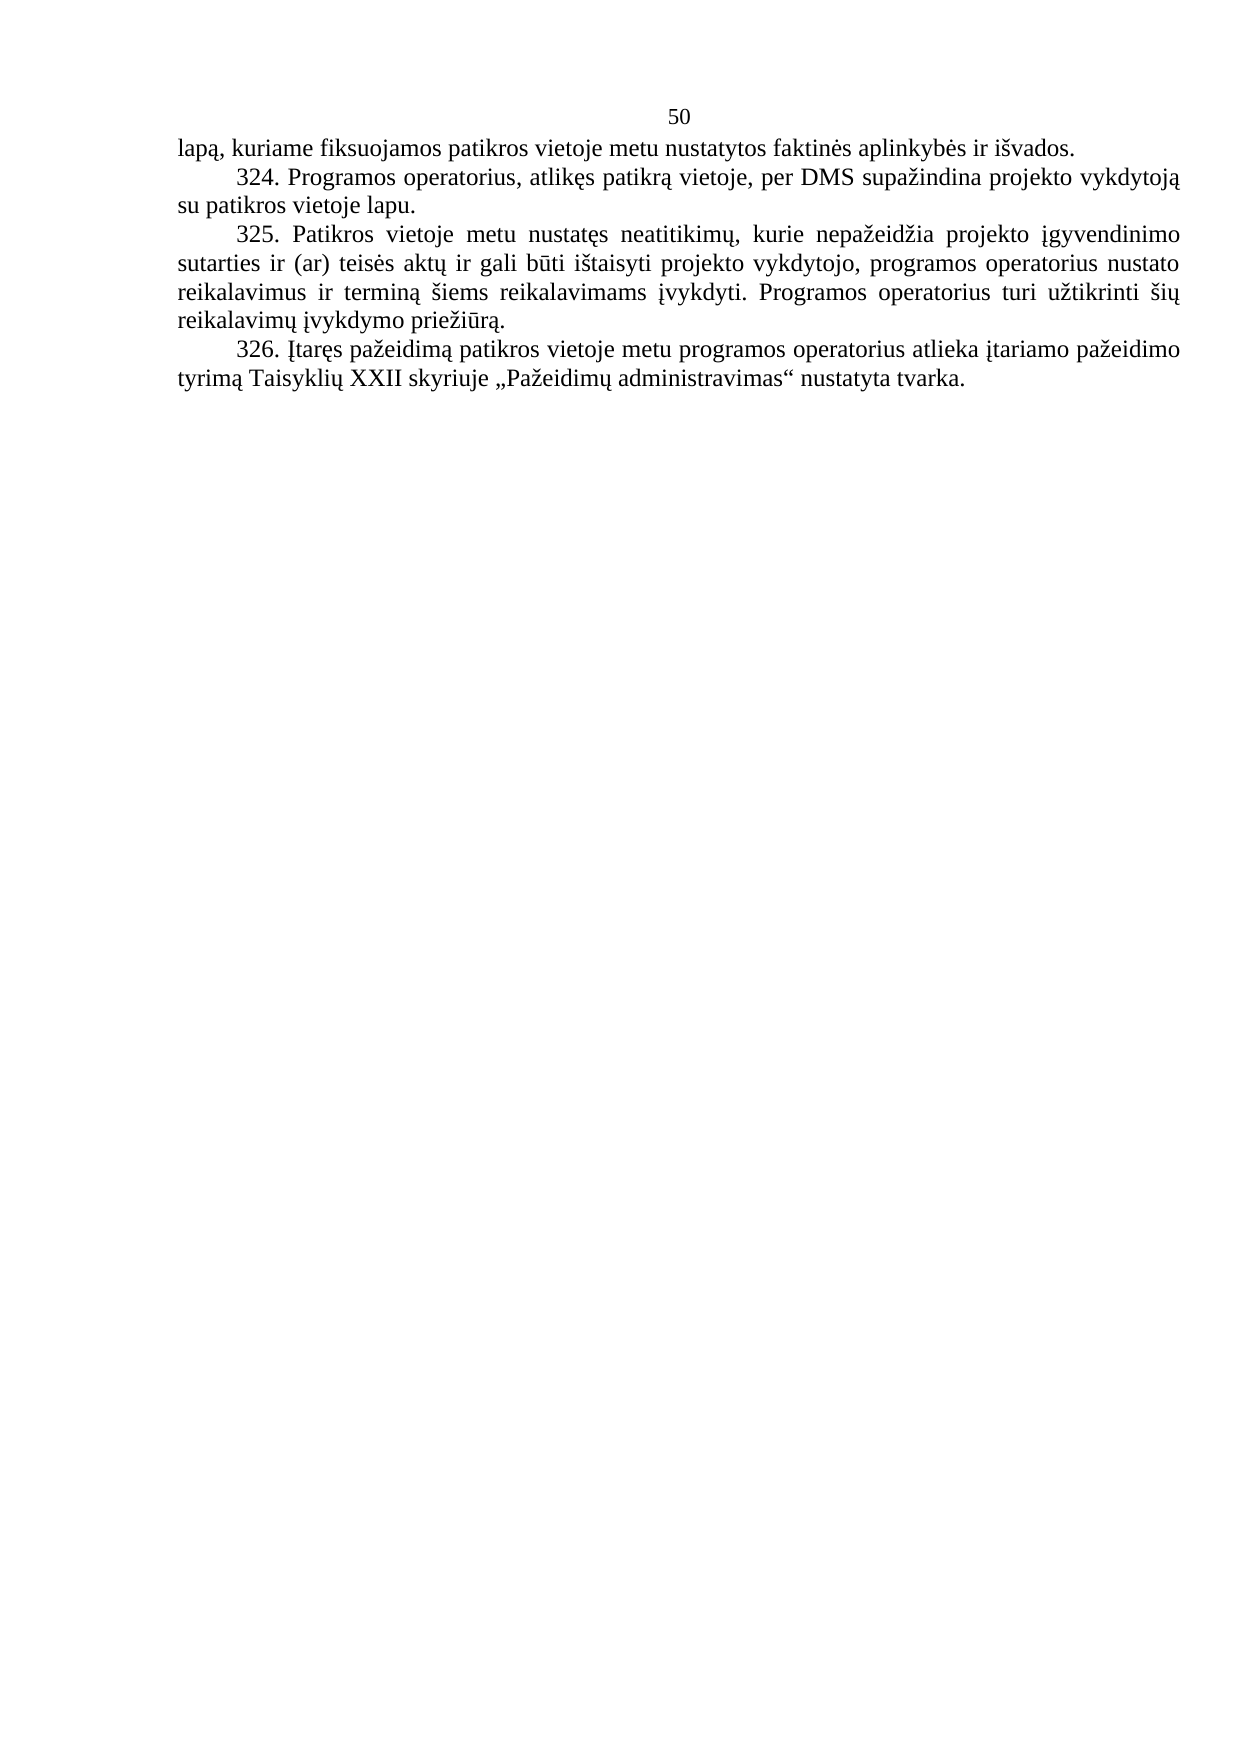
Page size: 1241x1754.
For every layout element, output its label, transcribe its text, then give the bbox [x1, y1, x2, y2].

text 326. Įtaręs pažeidimą patikros vietoje metu programos operatorius atlieka įtariamo pažeidimo tyrimą Taisyklių XXII skyriuje „Pažeidimų administravimas“ nustatyta tvarka. [177, 334, 1181, 392]
text 325. Patikros vietoje metu nustatęs neatitikimų, kurie nepažeidžia projekto įgyvendinimo sutarties ir (ar) teisės aktų ir gali būti ištaisyti projekto vykdytojo, programos operatorius nustato reikalavimus ir terminą šiems reikalavimams įvykdyti. Programos operatorius turi užtikrinti šių reikalavimų įvykdymo priežiūrą. [177, 219, 1181, 334]
text 324. Programos operatorius, atlikęs patikrą vietoje, per DMS supažindina projekto vykdytoją su patikros vietoje lapu. [177, 162, 1181, 219]
text lapą, kuriame fiksuojamos patikros vietoje metu nustatytos faktinės aplinkybės ir išvados. [177, 133, 1181, 162]
